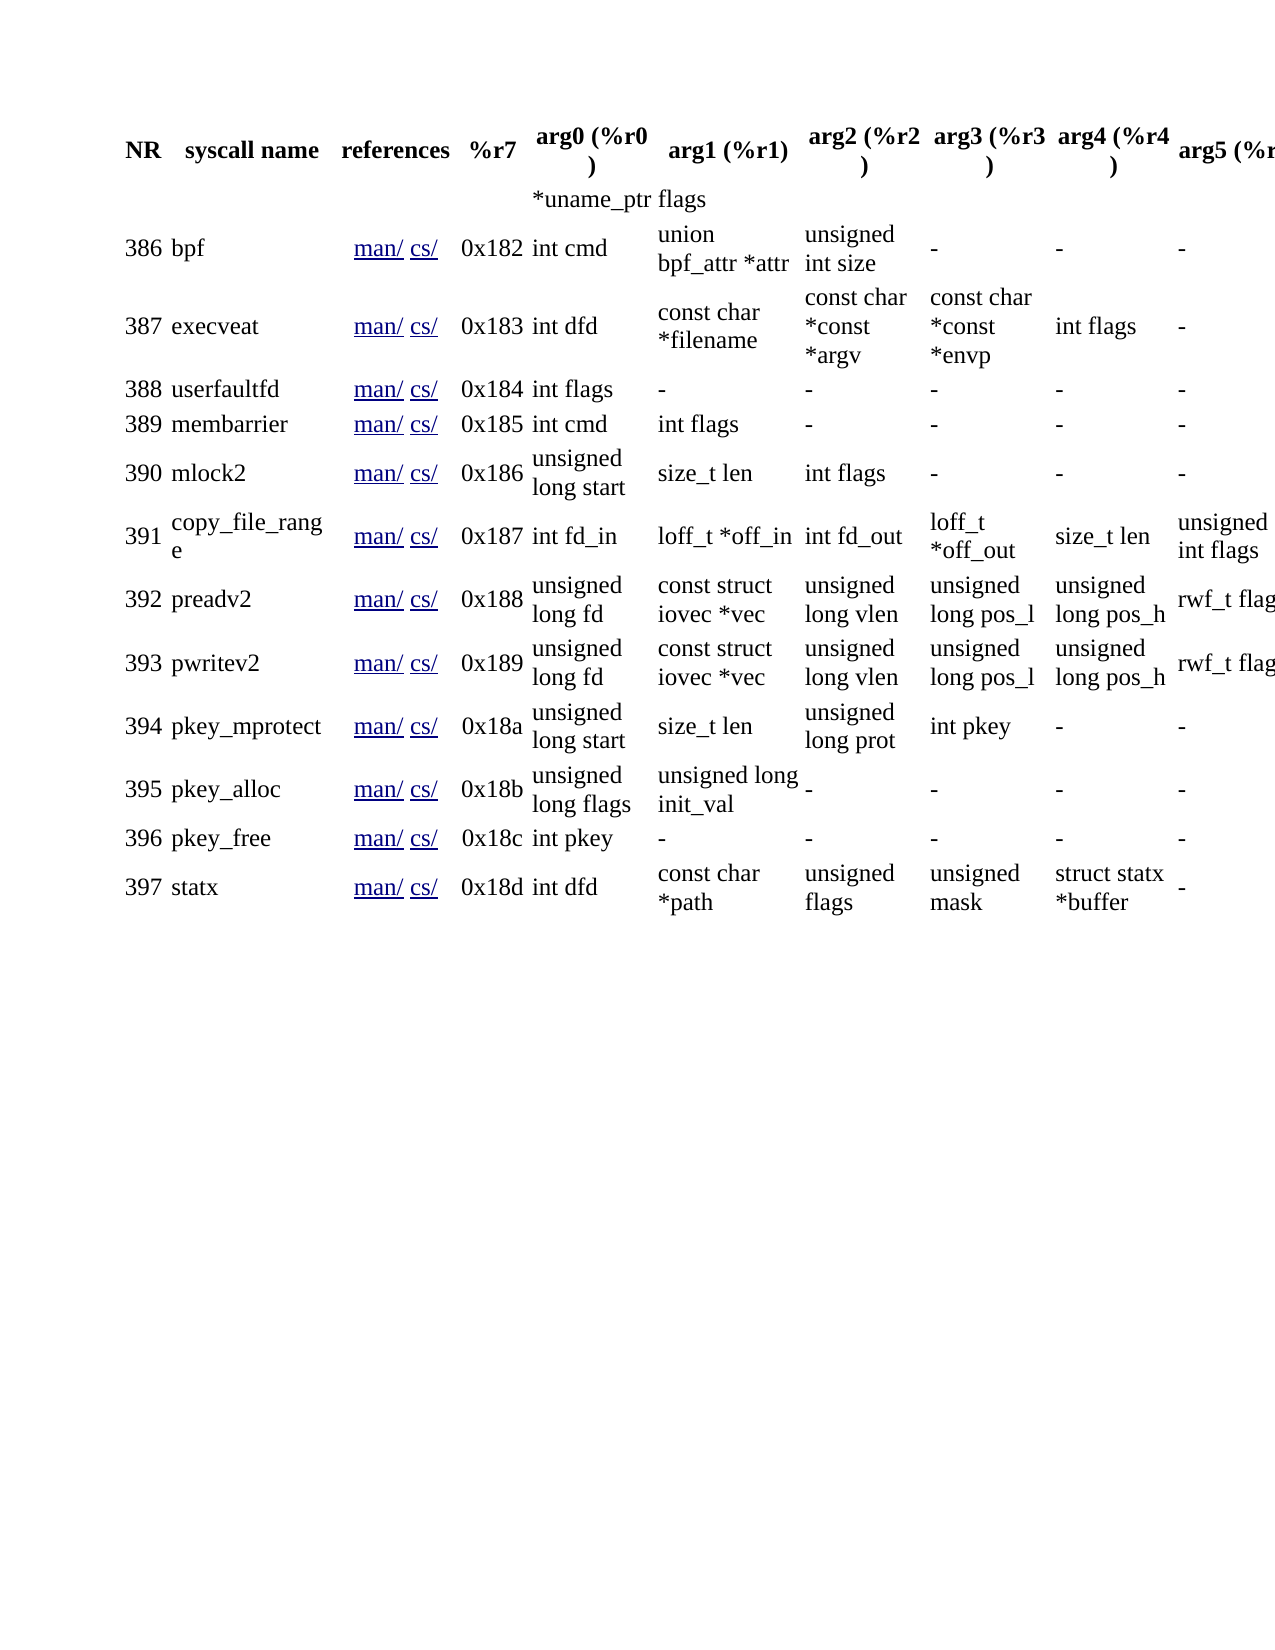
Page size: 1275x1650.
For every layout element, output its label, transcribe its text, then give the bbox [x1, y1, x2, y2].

table_cell int fd_out [802, 504, 927, 567]
table_cell [455, 181, 529, 216]
table_cell - [927, 371, 1052, 406]
table_cell 0x185 [455, 406, 529, 441]
table_cell - [927, 406, 1052, 441]
table_cell 394 [118, 694, 168, 757]
table_cell - [1175, 757, 1275, 821]
table_cell unsigned long pos_l [927, 567, 1052, 631]
table_cell int dfd [529, 279, 655, 371]
table_cell 0x189 [455, 631, 529, 694]
table_cell unsigned flags [802, 855, 927, 918]
table_cell - [1052, 821, 1175, 855]
table_cell rwf_t flags [1175, 631, 1275, 694]
table_cell 390 [118, 441, 168, 504]
table_cell const struct iovec *vec [655, 567, 802, 631]
table_cell - [927, 757, 1052, 821]
table_cell man/ cs/ [336, 694, 455, 757]
table_cell - [1052, 441, 1175, 504]
table_cell unsigned long start [529, 441, 655, 504]
table_cell 389 [118, 406, 168, 441]
table_cell - [927, 821, 1052, 855]
table_cell man/ cs/ [336, 406, 455, 441]
table_cell 388 [118, 371, 168, 406]
table_cell 0x184 [455, 371, 529, 406]
table_cell *uname_ptr [529, 181, 655, 216]
table_header arg3 (%r3) [927, 118, 1052, 181]
table_cell size_t len [655, 441, 802, 504]
table_header references [336, 118, 455, 181]
table_cell - [802, 757, 927, 821]
table_cell unsigned long vlen [802, 567, 927, 631]
table_cell man/ cs/ [336, 216, 455, 279]
table_cell unsigned int flags [1175, 504, 1275, 567]
table_cell 0x182 [455, 216, 529, 279]
table_header arg0 (%r0) [529, 118, 655, 181]
table_cell 393 [118, 631, 168, 694]
table_cell - [655, 821, 802, 855]
table_cell 391 [118, 504, 168, 567]
table_cell unsigned long fd [529, 631, 655, 694]
table_cell pwritev2 [168, 631, 336, 694]
table_cell membarrier [168, 406, 336, 441]
table_cell 0x187 [455, 504, 529, 567]
table_cell unsigned int size [802, 216, 927, 279]
table_cell - [1052, 181, 1175, 216]
table_cell man/ cs/ [336, 371, 455, 406]
table_cell 0x18a [455, 694, 529, 757]
table_cell - [802, 406, 927, 441]
table_cell - [1175, 371, 1275, 406]
table_cell [336, 181, 455, 216]
table_cell mlock2 [168, 441, 336, 504]
table_cell unsigned long pos_h [1052, 567, 1175, 631]
table_cell const char *path [655, 855, 802, 918]
table_cell - [927, 181, 1052, 216]
table_cell int dfd [529, 855, 655, 918]
table_cell 0x18c [455, 821, 529, 855]
table_cell const char *const *argv [802, 279, 927, 371]
table_cell 397 [118, 855, 168, 918]
table_header syscall name [168, 118, 336, 181]
table_cell 0x18b [455, 757, 529, 821]
table_cell 395 [118, 757, 168, 821]
table_cell man/ cs/ [336, 821, 455, 855]
table_cell 0x186 [455, 441, 529, 504]
table_cell unsigned long vlen [802, 631, 927, 694]
table_cell 0x188 [455, 567, 529, 631]
table_cell - [1175, 216, 1275, 279]
table_cell - [802, 371, 927, 406]
table_cell unsigned long start [529, 694, 655, 757]
table_cell int fd_in [529, 504, 655, 567]
table_cell - [1052, 371, 1175, 406]
table_cell pkey_free [168, 821, 336, 855]
table_cell 0x183 [455, 279, 529, 371]
table_cell - [655, 371, 802, 406]
table_cell loff_t *off_in [655, 504, 802, 567]
table_cell - [1175, 694, 1275, 757]
table_cell const char *const *envp [927, 279, 1052, 371]
table_cell - [1175, 821, 1275, 855]
table_header arg1 (%r1) [655, 118, 802, 181]
table_cell 0x18d [455, 855, 529, 918]
table_cell int flags [655, 406, 802, 441]
table_cell - [1175, 181, 1275, 216]
table_cell size_t len [1052, 504, 1175, 567]
table_cell bpf [168, 216, 336, 279]
table_cell flags [655, 181, 802, 216]
table_cell union bpf_attr *attr [655, 216, 802, 279]
table_cell userfaultfd [168, 371, 336, 406]
table_cell unsigned long pos_l [927, 631, 1052, 694]
table_cell - [927, 441, 1052, 504]
table_cell [168, 181, 336, 216]
table_header %r7 [455, 118, 529, 181]
table_header arg5 (%r5) [1175, 118, 1275, 181]
table_cell 386 [118, 216, 168, 279]
table_cell - [1175, 406, 1275, 441]
table_header NR [118, 118, 168, 181]
table_cell unsigned long prot [802, 694, 927, 757]
table_cell int flags [1052, 279, 1175, 371]
table_cell man/ cs/ [336, 567, 455, 631]
table_cell 392 [118, 567, 168, 631]
table_cell statx [168, 855, 336, 918]
table_cell - [1052, 216, 1175, 279]
table_cell rwf_t flags [1175, 567, 1275, 631]
table_cell - [1175, 855, 1275, 918]
table_cell man/ cs/ [336, 757, 455, 821]
table_cell int flags [802, 441, 927, 504]
table_cell int pkey [927, 694, 1052, 757]
table_header arg2 (%r2) [802, 118, 927, 181]
table_cell man/ cs/ [336, 504, 455, 567]
table_header arg4 (%r4) [1052, 118, 1175, 181]
table_cell man/ cs/ [336, 441, 455, 504]
table_cell const char *filename [655, 279, 802, 371]
table_cell 387 [118, 279, 168, 371]
table_cell const struct iovec *vec [655, 631, 802, 694]
table_cell size_t len [655, 694, 802, 757]
table_cell pkey_alloc [168, 757, 336, 821]
table_cell - [1052, 757, 1175, 821]
table_cell int cmd [529, 406, 655, 441]
table_cell pkey_mprotect [168, 694, 336, 757]
table_cell copy_file_range [168, 504, 336, 567]
table_cell int flags [529, 371, 655, 406]
table_cell man/ cs/ [336, 279, 455, 371]
table_cell man/ cs/ [336, 631, 455, 694]
table_cell preadv2 [168, 567, 336, 631]
table_cell unsigned long init_val [655, 757, 802, 821]
table_cell - [1175, 441, 1275, 504]
table_cell unsigned long pos_h [1052, 631, 1175, 694]
table_cell 396 [118, 821, 168, 855]
table_cell - [927, 216, 1052, 279]
table_cell unsigned mask [927, 855, 1052, 918]
table_cell execveat [168, 279, 336, 371]
table_cell unsigned long fd [529, 567, 655, 631]
table_cell - [802, 181, 927, 216]
table_cell - [802, 821, 927, 855]
table_cell - [1052, 406, 1175, 441]
table_cell int cmd [529, 216, 655, 279]
table_cell [118, 181, 168, 216]
table_cell unsigned long flags [529, 757, 655, 821]
table_cell - [1052, 694, 1175, 757]
table_cell int pkey [529, 821, 655, 855]
table_cell - [1175, 279, 1275, 371]
table_cell loff_t *off_out [927, 504, 1052, 567]
table_cell man/ cs/ [336, 855, 455, 918]
table_cell struct statx *buffer [1052, 855, 1175, 918]
